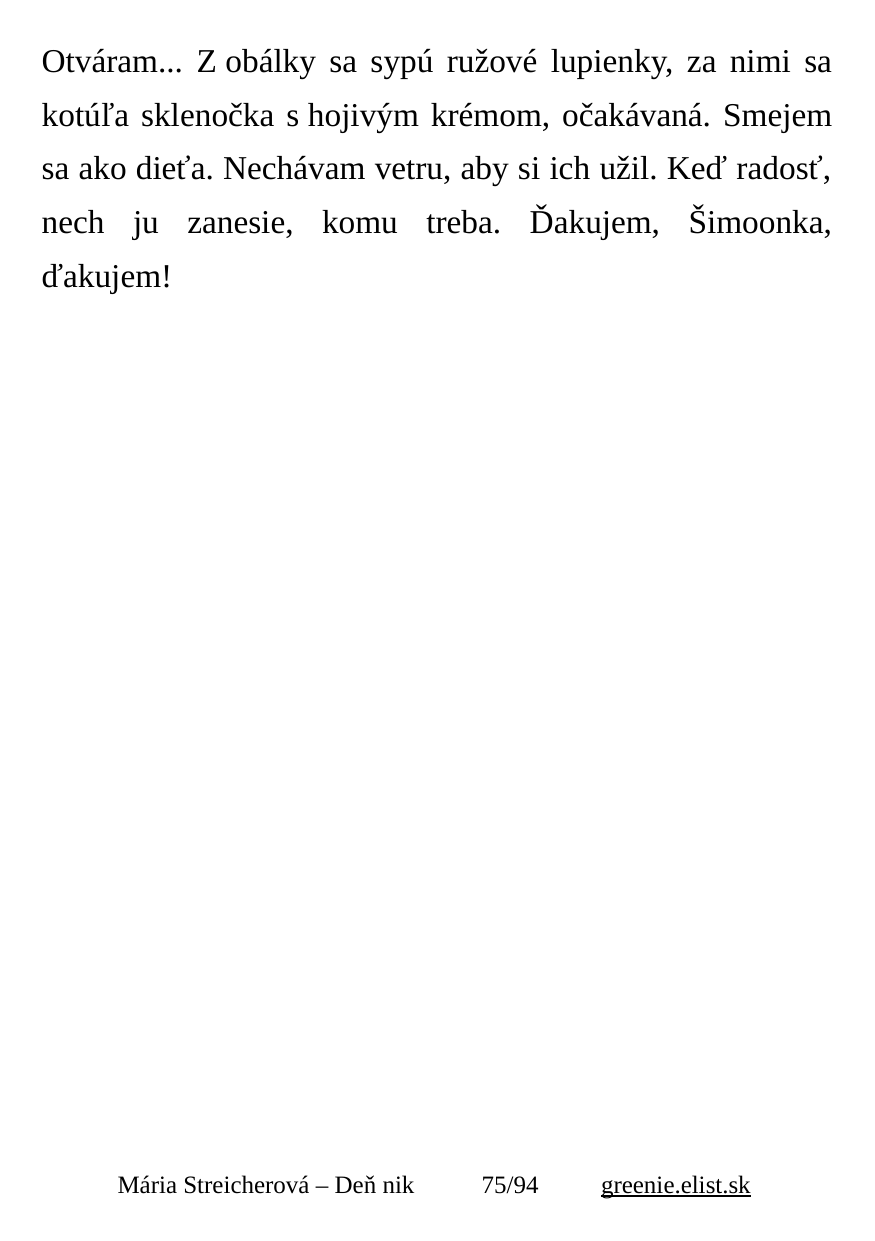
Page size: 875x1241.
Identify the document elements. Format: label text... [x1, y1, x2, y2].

text Otváram... Z obálky sa sypú ružové lupienky, za nimi sa kotúľa sklenočka s hojivým krémom, očakávaná. Smejem sa ako dieťa. Nechávam vetru, aby si ich užil. Keď radosť, nech ju zanesie, komu treba. Ďakujem, Šimoonka, ďakujem! [41, 41, 833, 294]
